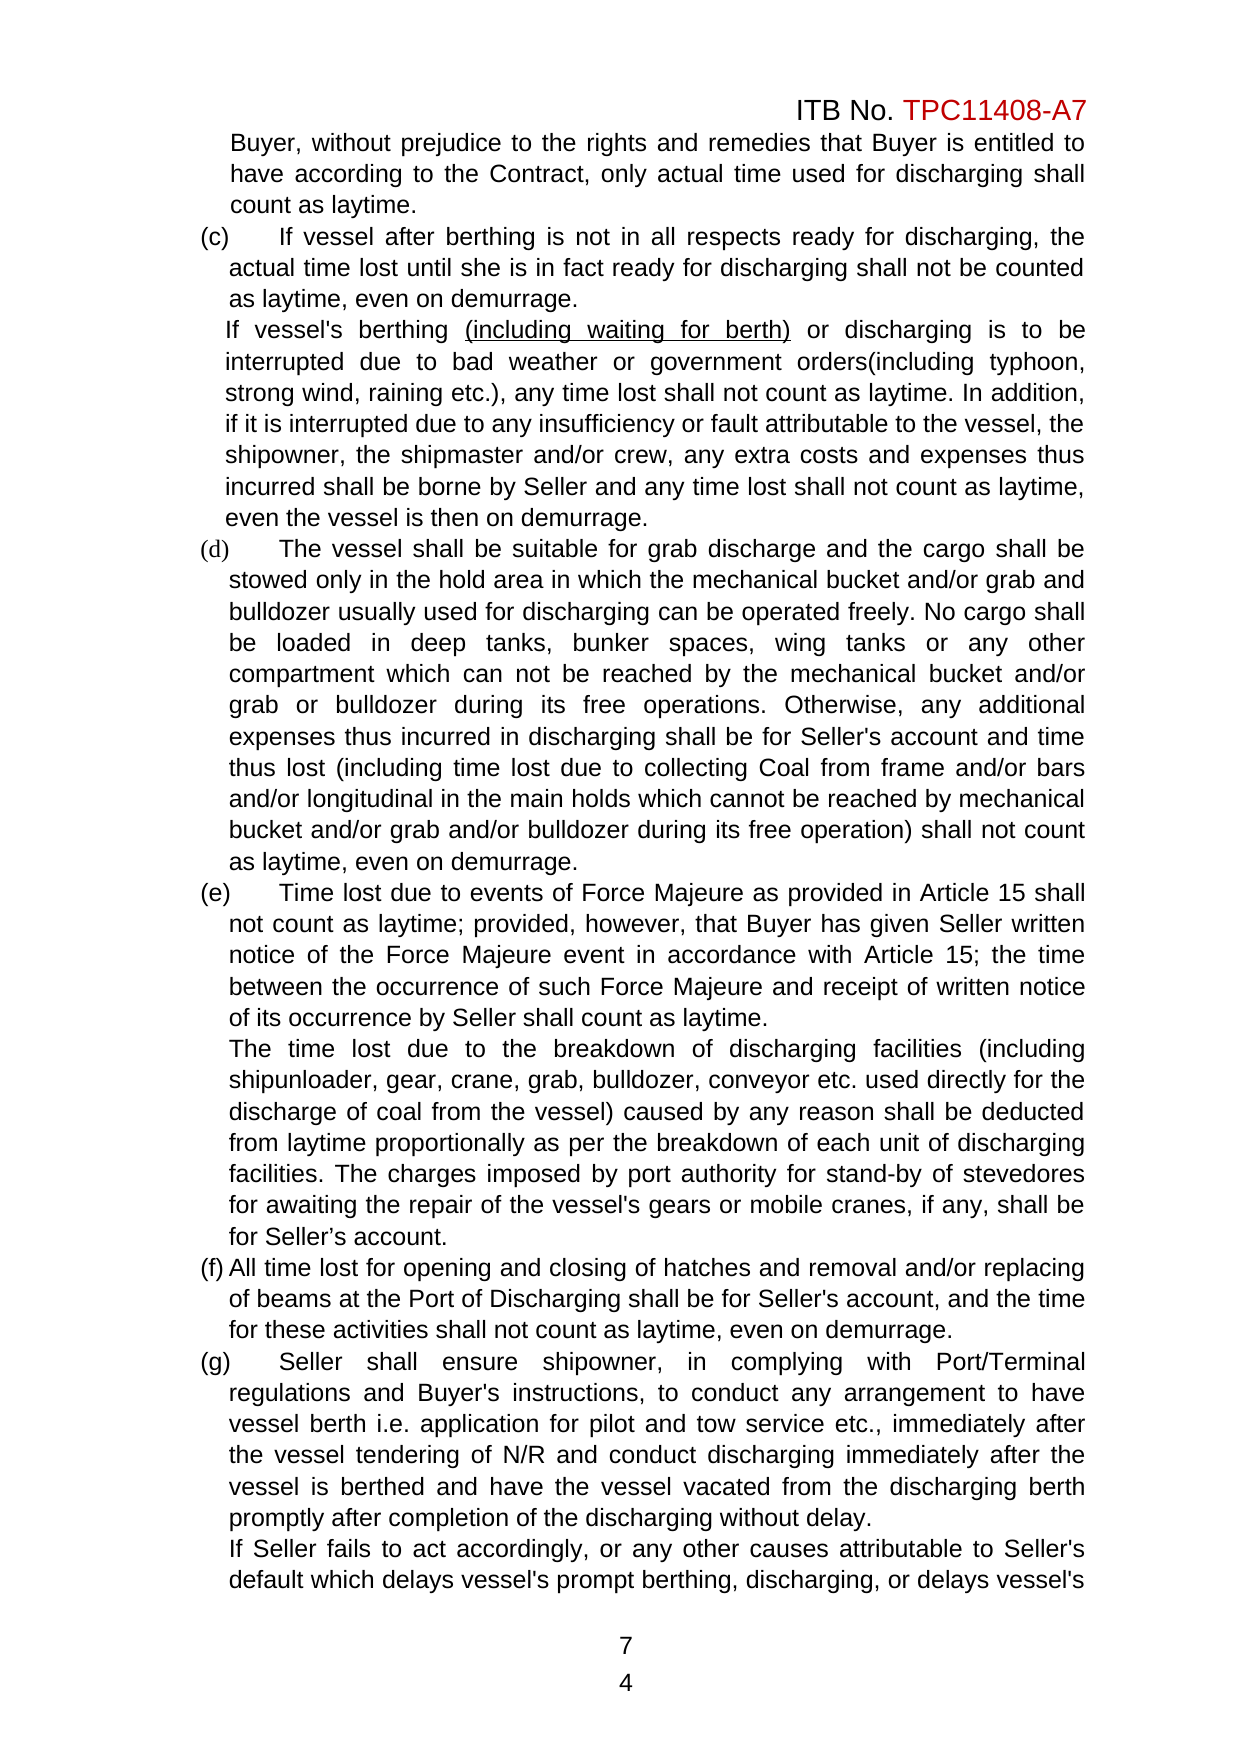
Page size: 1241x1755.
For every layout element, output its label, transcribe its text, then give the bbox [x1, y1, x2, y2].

list If vessel after berthing is not in all respects ready for discharging, the actual time lost until she is in fact ready for discharging shall not be counted as laytime, even on demurrage. [200, 220, 1087, 314]
list Time lost due to events of Force Majeure as provided in Article 15 shall not count as laytime; provided, however, that Buyer has given Seller written notice of the Force Majeure event in accordance with Article 15; the time between the occurrence of such Force Majeure and receipt of written notice of its occurrence by Seller shall count as laytime. [200, 876, 1087, 1032]
list Seller shall ensure shipowner, in complying with Port/Terminal regulations and Buyer's instructions, to conduct any arrangement to have vessel berth i.e. application for pilot and tow service etc., immediately after the vessel tendering of N/R and conduct discharging immediately after the vessel is berthed and have the vessel vacated from the discharging berth promptly after completion of the discharging without delay. [200, 1345, 1087, 1532]
text If Seller fails to act accordingly, or any other causes attributable to Seller's default which delays vessel's prompt berthing, discharging, or delays vessel's [228, 1532, 1087, 1595]
text Buyer, without prejudice to the rights and remedies that Buyer is entitled to have according to the Contract, only actual time used for discharging shall count as laytime. [230, 126, 1086, 220]
list The vessel shall be suitable for grab discharge and the cargo shall be stowed only in the hold area in which the mechanical bucket and/or grab and bulldozer usually used for discharging can be operated freely. No cargo shall be loaded in deep tanks, bunker spaces, wing tanks or any other compartment which can not be reached by the mechanical bucket and/or grab or bulldozer during its free operations. Otherwise, any additional expenses thus incurred in discharging shall be for Seller's account and time thus lost (including time lost due to collecting Coal from frame and/or bars and/or longitudinal in the main holds which cannot be reached by mechanical bucket and/or grab and/or bulldozer during its free operation) shall not count as laytime, even on demurrage. [200, 532, 1087, 876]
list All time lost for opening and closing of hatches and removal and/or replacing of beams at the Port of Discharging shall be for Seller's account, and the time for these activities shall not count as laytime, even on demurrage. [200, 1251, 1087, 1345]
text If vessel's berthing (including waiting for berth) or discharging is to be interrupted due to bad weather or government orders(including typhoon, strong wind, raining etc.), any time lost shall not count as laytime. In addition, if it is interrupted due to any insufficiency or fault attributable to the vessel, the shipowner, the shipmaster and/or crew, any extra costs and expenses thus incurred shall be borne by Seller and any time lost shall not count as laytime, even the vessel is then on demurrage. [225, 314, 1086, 532]
text The time lost due to the breakdown of discharging facilities (including shipunloader, gear, crane, grab, bulldozer, conveyor etc. used directly for the discharge of coal from the vessel) caused by any reason shall be deducted from laytime proportionally as per the breakdown of each unit of discharging facilities. The charges imposed by port authority for stand-by of stevedores for awaiting the repair of the vessel's gears or mobile cranes, if any, shall be for Seller’s account. [228, 1032, 1087, 1251]
